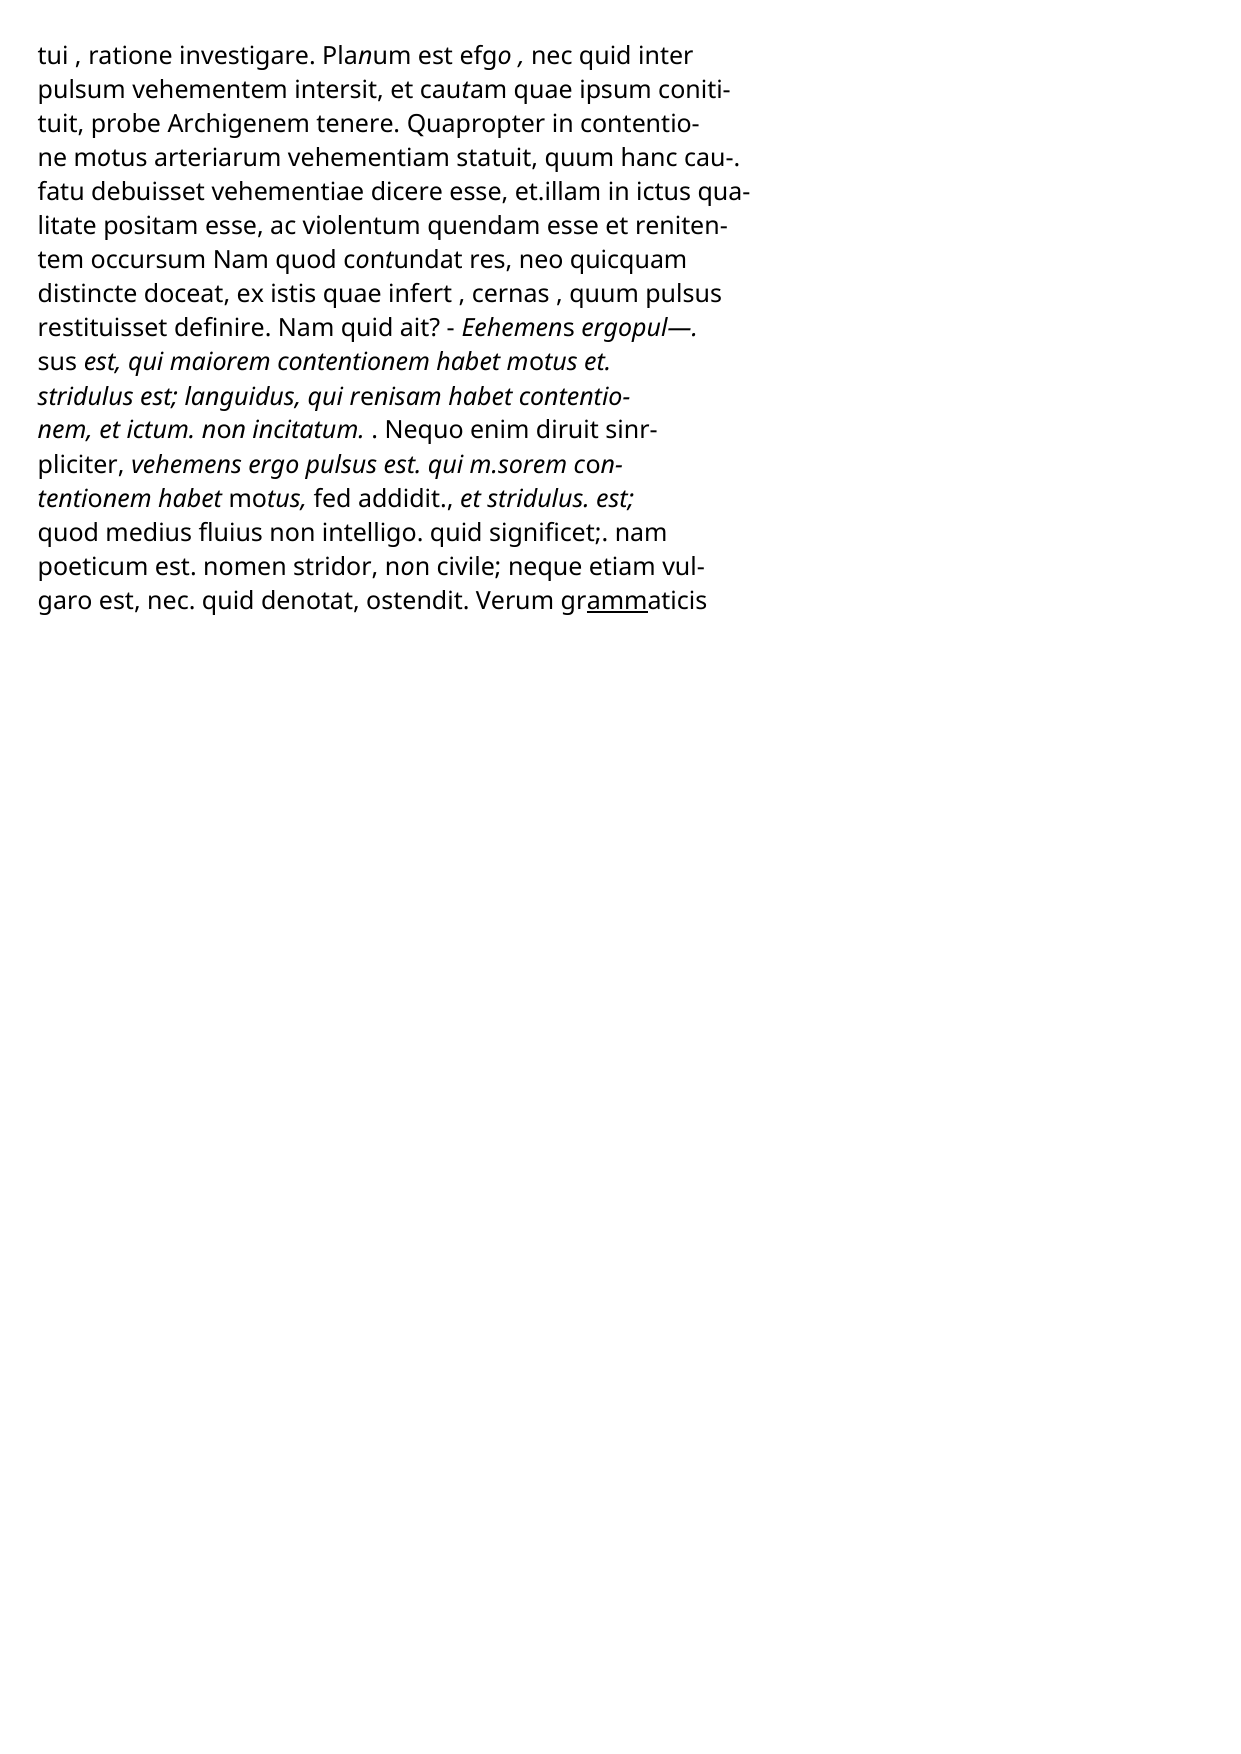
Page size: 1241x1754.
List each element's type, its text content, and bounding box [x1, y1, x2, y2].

text tui , ratione investigare. Planum est efgo , nec quid inter pulsum vehementem intersit, et cautam quae ipsum coniti- tuit, probe Archigenem tenere. Quapropter in contentio- ne motus arteriarum vehementiam statuit, quum hanc cau-. fatu debuisset vehementiae dicere esse, et.illam in ictus qua- litate positam esse, ac violentum quendam esse et reniten- tem occursum Nam quod contundat res, neo quicquam distincte doceat, ex istis quae infert , cernas , quum pulsus restituisset definire. Nam quid ait? - Eehemens ergopul—. sus est, qui maiorem contentionem habet motus et. stridulus est; languidus, qui renisam habet contentio- nem, et ictum. non incitatum. . Nequo enim diruit sinr- pliciter, vehemens ergo pulsus est. qui m.sorem con- tentionem habet motus, fed addidit., et stridulus. est; quod medius fluius non intelligo. quid significet;. nam poeticum est. nomen stridor, non civile; neque etiam vul- garo est, nec. quid denotat, ostendit. Verum grammaticis [37, 37, 1203, 617]
